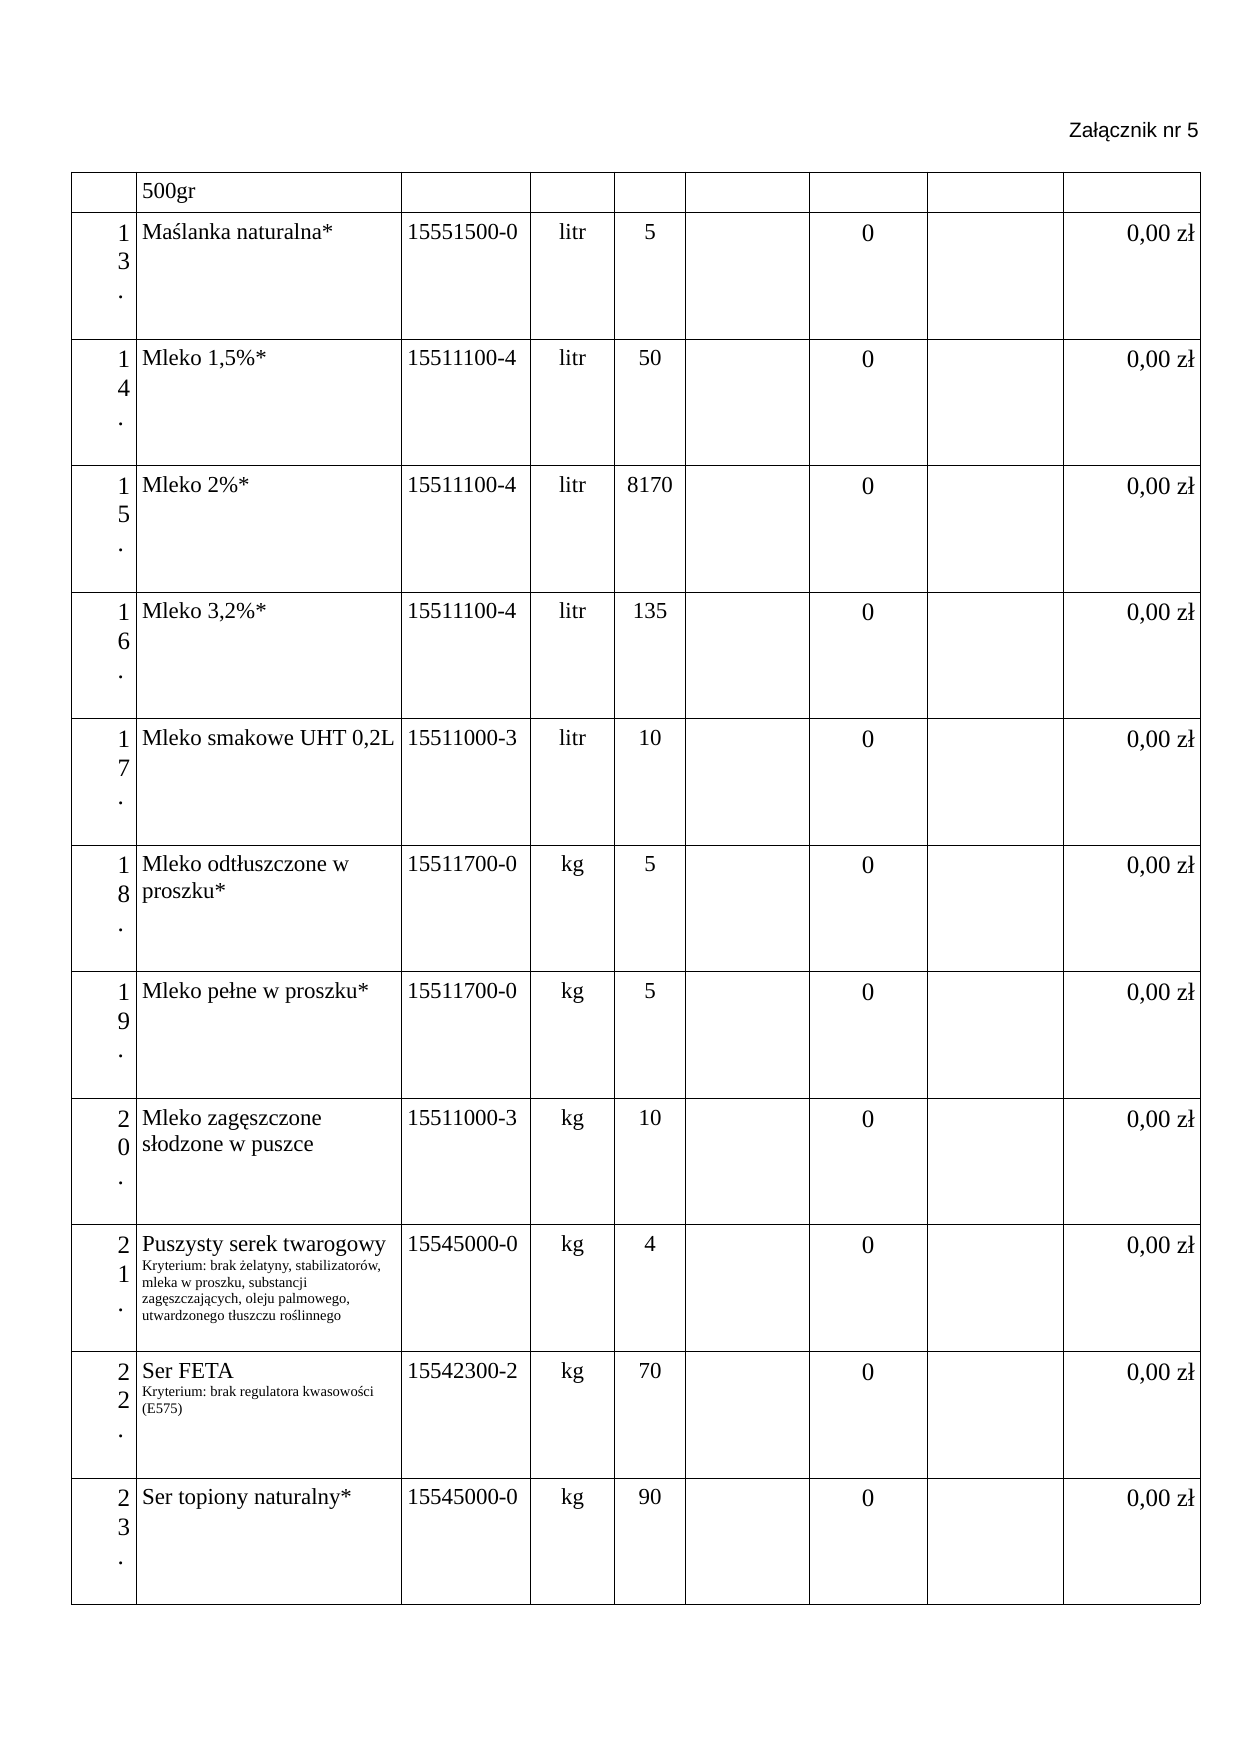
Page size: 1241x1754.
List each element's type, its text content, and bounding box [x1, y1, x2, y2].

table_cell 15542300-2 [402, 1352, 530, 1477]
table_cell 0 [810, 1099, 927, 1224]
table_cell [928, 719, 1063, 845]
table_cell 70 [615, 1352, 685, 1477]
table_cell kg [531, 1099, 614, 1224]
table_cell [72, 1225, 136, 1351]
table_cell [686, 593, 809, 718]
table_cell [72, 972, 136, 1098]
table_cell Mleko odtłuszczone w proszku* [137, 846, 401, 971]
table_cell litr [531, 593, 614, 718]
table_cell litr [531, 213, 614, 338]
table_cell kg [531, 972, 614, 1098]
table_cell [686, 1225, 809, 1351]
table_cell Mleko pełne w proszku* [137, 972, 401, 1098]
table_cell 0 [810, 593, 927, 718]
table_cell kg [531, 1225, 614, 1351]
table_cell 0,00 zł [1064, 1479, 1200, 1604]
table_cell 0 [810, 846, 927, 971]
table_cell [72, 1099, 136, 1224]
table_cell 15545000-0 [402, 1479, 530, 1604]
table_cell [72, 1352, 136, 1477]
table_cell 0 [810, 719, 927, 845]
table_cell litr [531, 719, 614, 845]
table_cell 10 [615, 1099, 685, 1224]
table_cell [686, 1352, 809, 1477]
table_cell 135 [615, 593, 685, 718]
table_cell 15511000-3 [402, 1099, 530, 1224]
table_cell Ser topiony naturalny* [137, 1479, 401, 1604]
table_cell [686, 719, 809, 845]
table_cell [686, 213, 809, 338]
table_cell 8170 [615, 466, 685, 592]
table_cell [928, 1479, 1063, 1604]
table_cell [928, 213, 1063, 338]
table_cell Mleko 3,2%* [137, 593, 401, 718]
table_cell [928, 466, 1063, 592]
table_cell 0,00 zł [1064, 846, 1200, 971]
table_cell 15511100-4 [402, 340, 530, 465]
table_cell 15511000-3 [402, 719, 530, 845]
table_cell Maślanka naturalna* [137, 213, 401, 338]
table_cell 0,00 zł [1064, 213, 1200, 338]
table_cell 0,00 zł [1064, 340, 1200, 465]
table_cell [72, 173, 136, 212]
table_cell [72, 846, 136, 971]
table_cell [72, 213, 136, 338]
table_cell 15511700-0 [402, 846, 530, 971]
table_cell 0,00 zł [1064, 972, 1200, 1098]
table_cell [686, 846, 809, 971]
table_cell Mleko zagęszczone słodzone w puszce [137, 1099, 401, 1224]
table_cell [928, 340, 1063, 465]
table_cell [72, 340, 136, 465]
table_cell kg [531, 1352, 614, 1477]
table_cell 0 [810, 213, 927, 338]
table_cell [686, 972, 809, 1098]
table_cell [615, 173, 685, 212]
table_cell Mleko 2%* [137, 466, 401, 592]
table_cell [686, 173, 809, 212]
table_cell [928, 593, 1063, 718]
table_cell 0,00 zł [1064, 466, 1200, 592]
table_cell [928, 1225, 1063, 1351]
table_cell [928, 846, 1063, 971]
table_cell 5 [615, 846, 685, 971]
table_cell 15551500-0 [402, 213, 530, 338]
table_cell 0 [810, 466, 927, 592]
table_cell litr [531, 466, 614, 592]
table_cell 5 [615, 972, 685, 1098]
table_cell Ser FETA Kryterium: brak regulatora kwasowości (E575) [137, 1352, 401, 1477]
table_cell 0 [810, 1479, 927, 1604]
table_cell Puszysty serek twarogowy Kryterium: brak żelatyny, stabilizatorów, mleka w proszku, substancji zagęszczających, oleju palmowego, utwardzonego tłuszczu roślinnego [137, 1225, 401, 1351]
table_cell 0,00 zł [1064, 1225, 1200, 1351]
table_cell [928, 173, 1063, 212]
table_cell 0 [810, 972, 927, 1098]
table_cell [928, 1099, 1063, 1224]
table_cell Mleko smakowe UHT 0,2L [137, 719, 401, 845]
table_cell 0,00 zł [1064, 1352, 1200, 1477]
table_cell 0,00 zł [1064, 719, 1200, 845]
table_cell [72, 593, 136, 718]
table_cell kg [531, 846, 614, 971]
table_cell 10 [615, 719, 685, 845]
table_cell 90 [615, 1479, 685, 1604]
table_cell [686, 1099, 809, 1224]
table_cell 5 [615, 213, 685, 338]
table_cell 15511700-0 [402, 972, 530, 1098]
table_cell 0,00 zł [1064, 593, 1200, 718]
table_cell 500gr [137, 173, 401, 212]
table_cell Mleko 1,5%* [137, 340, 401, 465]
table_cell litr [531, 340, 614, 465]
table_cell [72, 1479, 136, 1604]
table_cell [72, 466, 136, 592]
table_cell [686, 466, 809, 592]
table_cell kg [531, 1479, 614, 1604]
table_cell [928, 1352, 1063, 1477]
table_cell [686, 340, 809, 465]
table_cell [402, 173, 530, 212]
table_cell [1064, 173, 1200, 212]
table_cell 15511100-4 [402, 593, 530, 718]
table_cell [686, 1479, 809, 1604]
table_cell [531, 173, 614, 212]
table_cell 0 [810, 340, 927, 465]
table_cell [72, 719, 136, 845]
table_cell 4 [615, 1225, 685, 1351]
table_cell 0 [810, 1225, 927, 1351]
table_cell 15511100-4 [402, 466, 530, 592]
table_cell 15545000-0 [402, 1225, 530, 1351]
table_cell 50 [615, 340, 685, 465]
table_cell 0,00 zł [1064, 1099, 1200, 1224]
table_cell [928, 972, 1063, 1098]
table_cell 0 [810, 1352, 927, 1477]
table_cell [810, 173, 927, 212]
